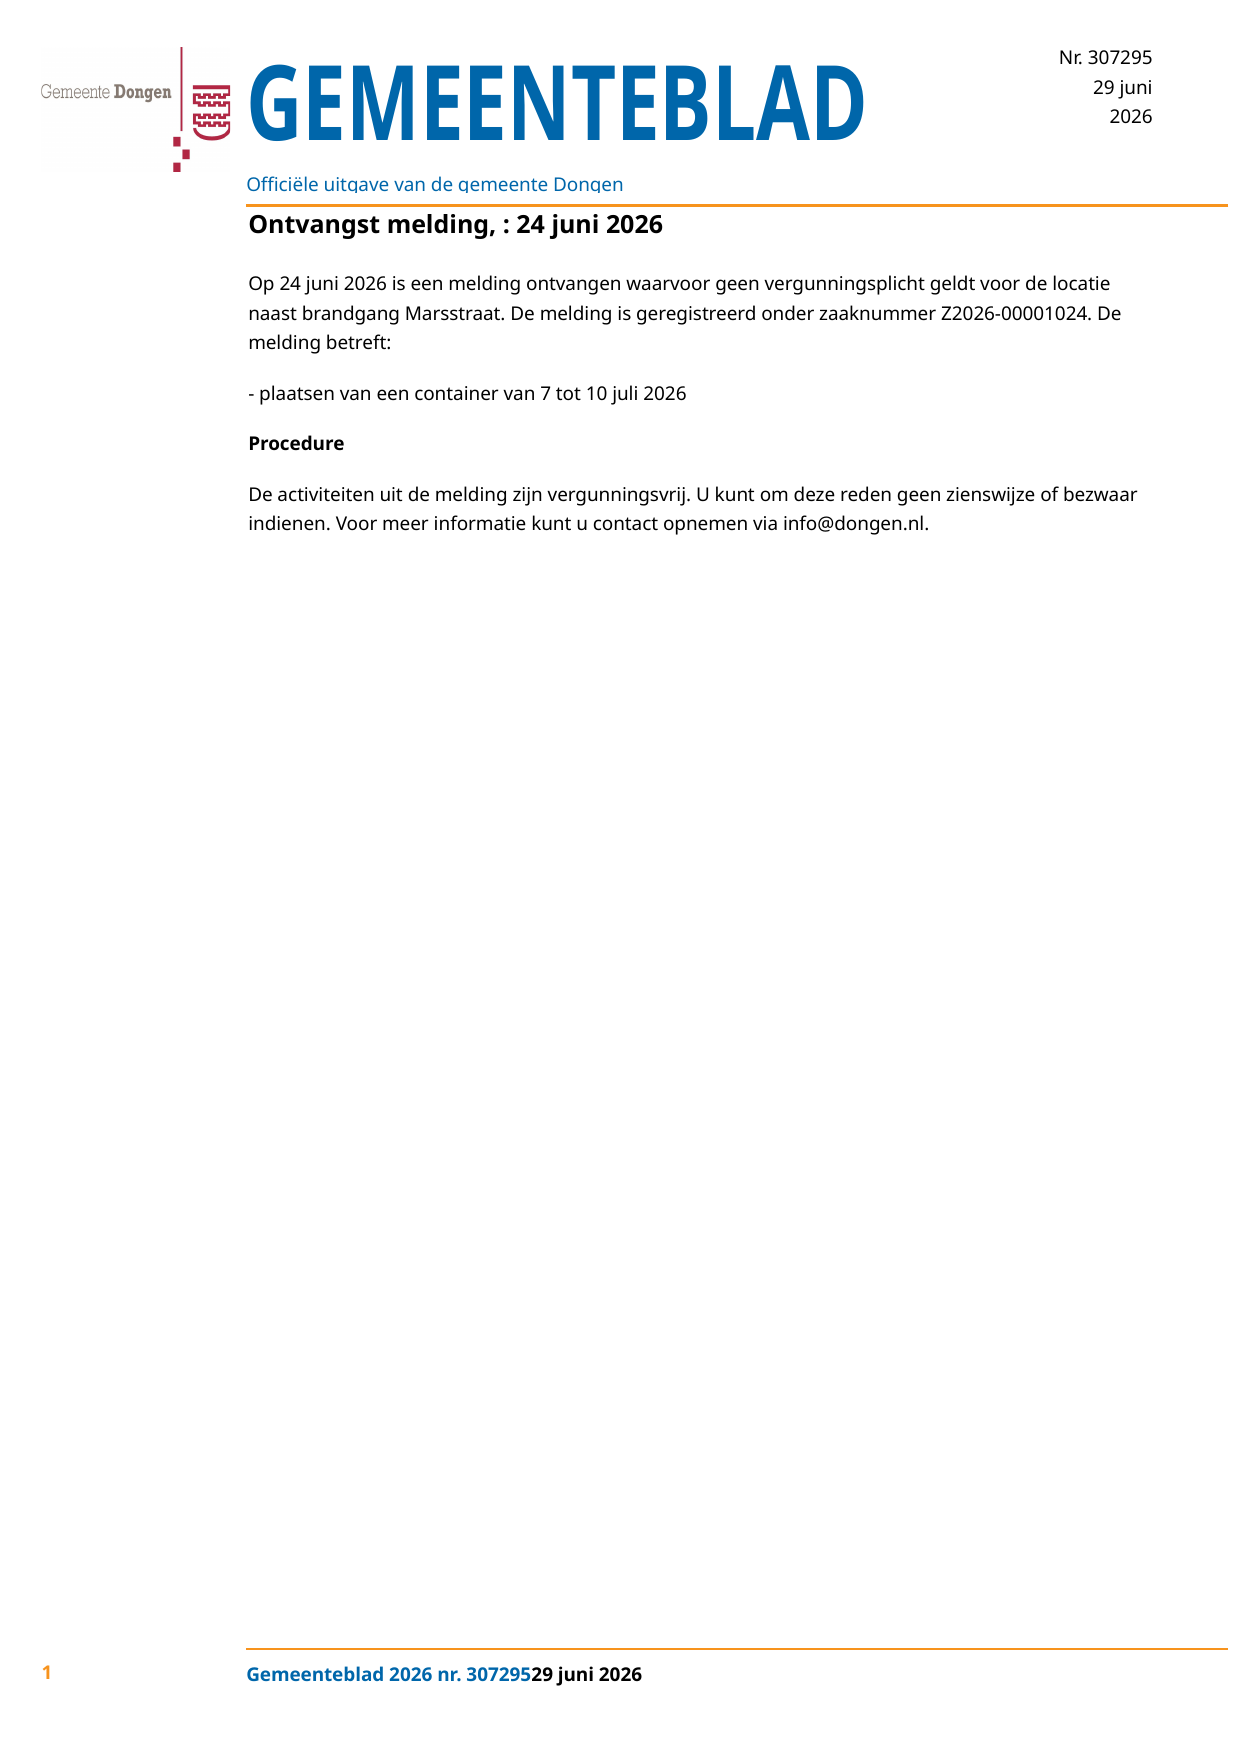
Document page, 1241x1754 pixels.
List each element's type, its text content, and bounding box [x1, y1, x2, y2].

text De activiteiten uit de melding zijn vergunningsvrij. U kunt om deze reden geen zienswijze of bezwaar indienen. Voor meer informatie kunt u contact opnemen via info@dongen.nl. [248, 481, 1152, 536]
text Procedure [248, 430, 1152, 456]
picture [41, 47, 231, 172]
text Op 24 juni 2026 is een melding ontvangen waarvoor geen vergunningsplicht geldt voor de locatie naast brandgang Marsstraat. De melding is geregistreerd onder zaaknummer Z2026-00001024. De melding betreft: [248, 270, 1152, 355]
text Ontvangst melding, : 24 juni 2026 [248, 207, 1152, 241]
text - plaatsen van een container van 7 tot 10 juli 2026 [248, 380, 1152, 406]
